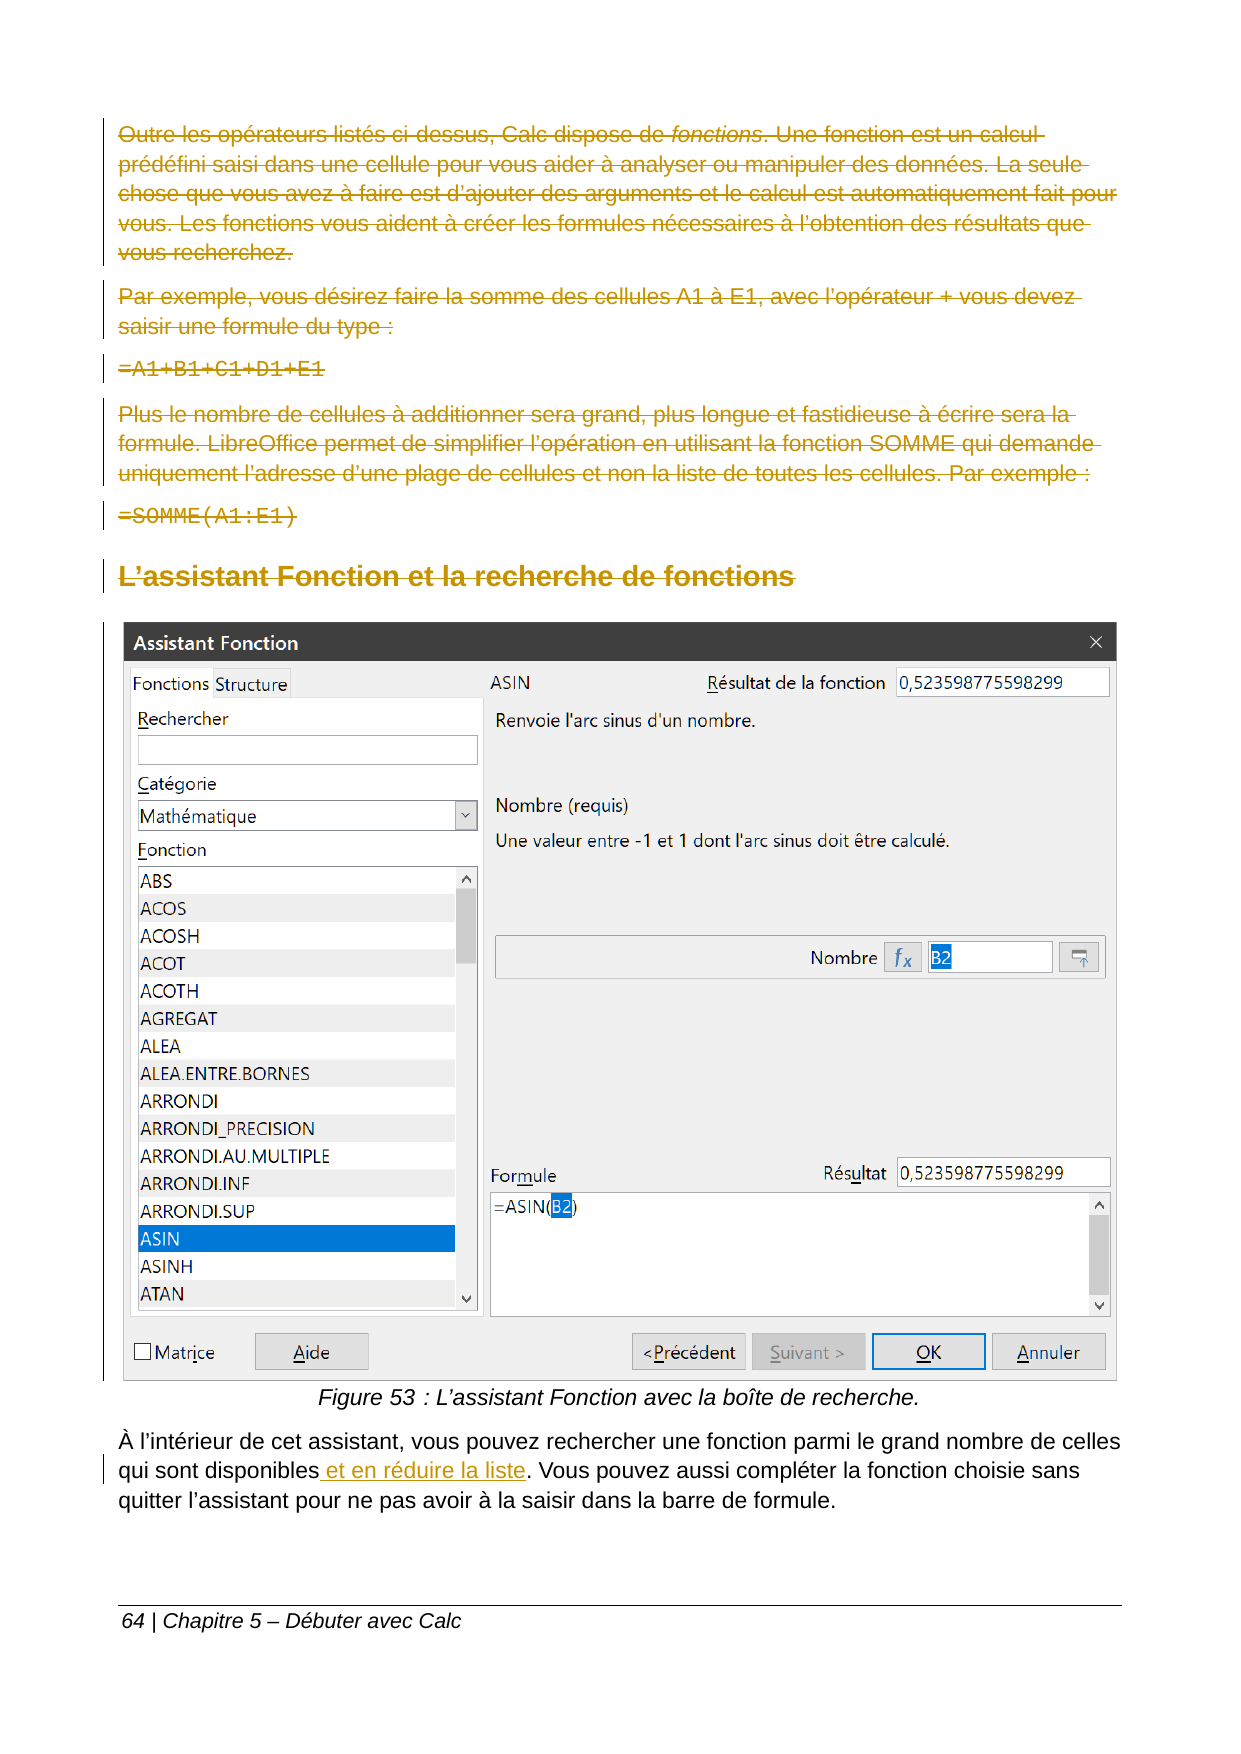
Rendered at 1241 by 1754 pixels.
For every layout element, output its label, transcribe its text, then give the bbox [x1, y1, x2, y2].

text À l’intérieur de cet assistant, vous pouvez rechercher une fonction parmi le grand nombre de celles qui sont disponibles et en réduire la liste. Vous pouvez aussi compléter la fonction choisie sans quitter l’assistant pour ne pas avoir à la saisir dans la barre de formule. [118, 1425, 1122, 1513]
text Figure 53 : L’assistant Fonction avec la boîte de recherche. [118, 1381, 1122, 1410]
picture [123, 622, 1117, 1381]
